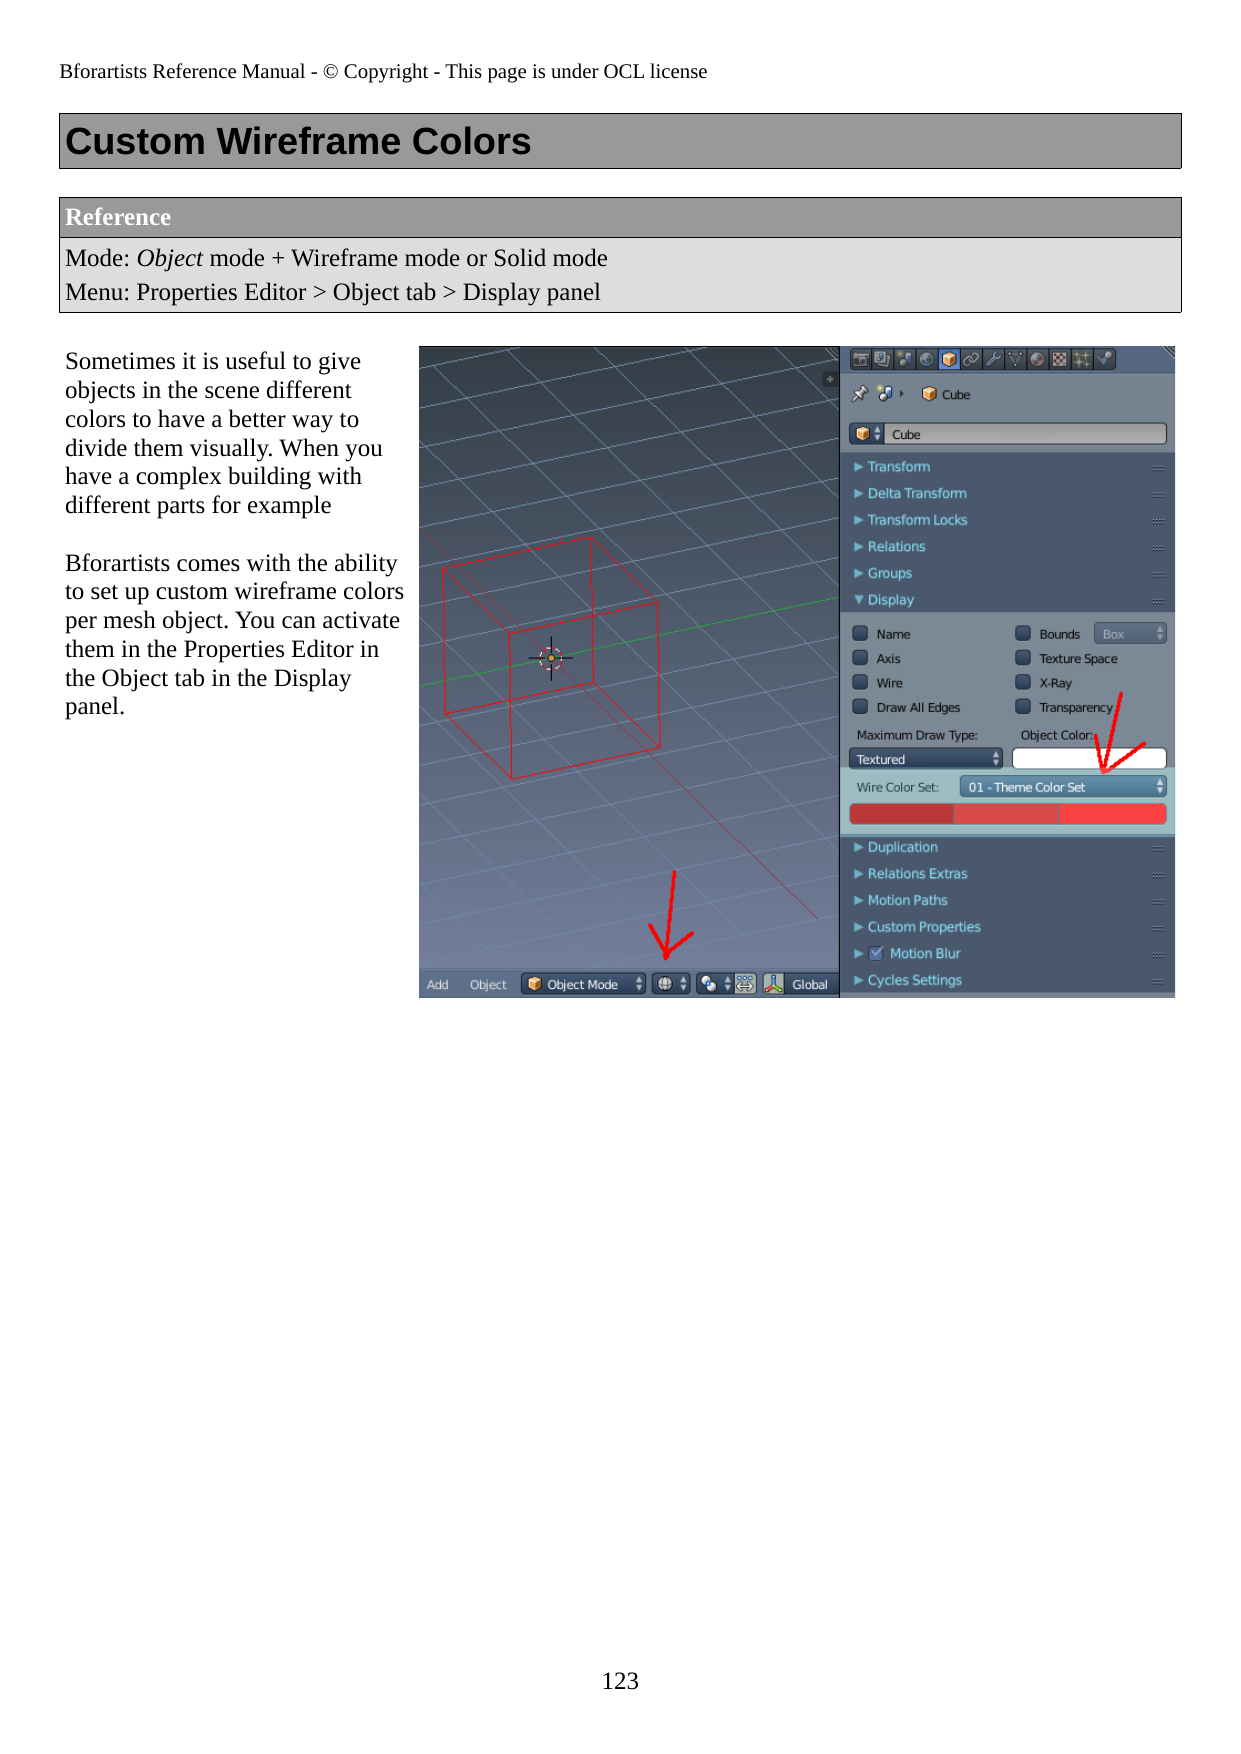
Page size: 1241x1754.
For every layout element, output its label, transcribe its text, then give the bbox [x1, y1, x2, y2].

table_header Sometimes it is useful to give objects in the scene different colors to have a better way to divide them visually. When you have a complex building with different parts for example Bforartists comes with the ability to set up custom wireframe colors per mesh object. You can activate them in the Properties Editor in the Object tab in the Display panel. [59, 341, 413, 1032]
table_cell Mode: Object mode + Wireframe mode or Solid mode Menu: Properties Editor > Object tab > Display panel [60, 238, 1181, 312]
table_header Custom Wireframe Colors [60, 114, 1181, 168]
table_header [413, 341, 1181, 1032]
table_header Reference [60, 198, 1181, 237]
picture [419, 346, 1176, 998]
